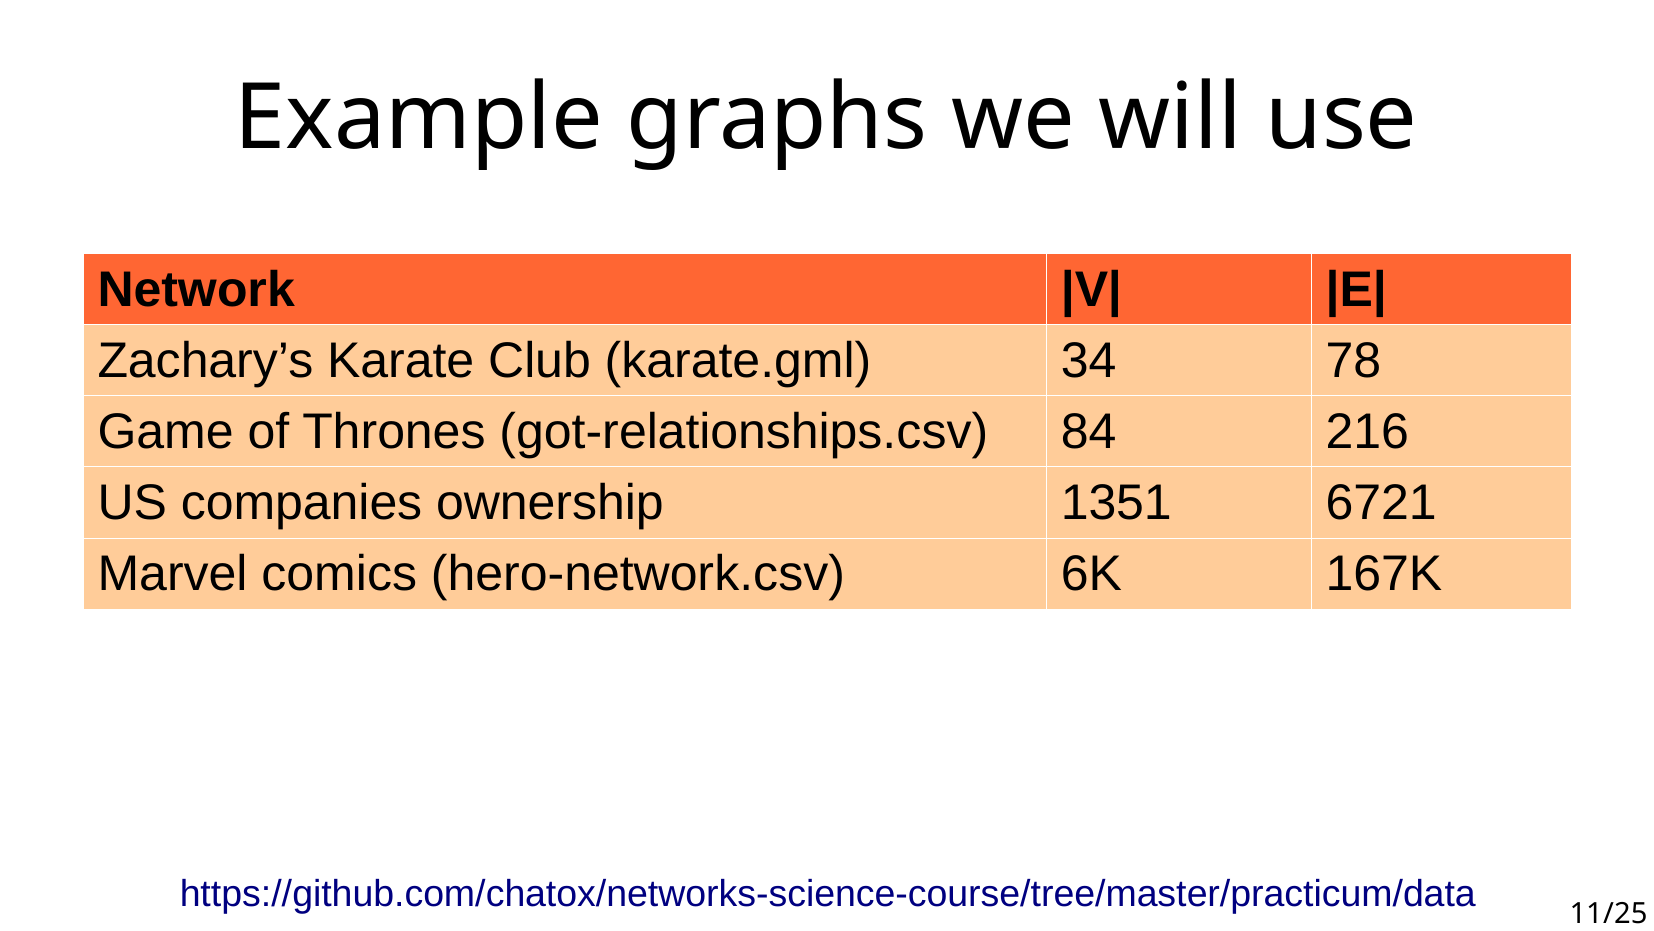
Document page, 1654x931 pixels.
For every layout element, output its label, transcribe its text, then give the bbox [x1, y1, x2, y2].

table_cell Game of Thrones (got-relationships.csv) [84, 396, 1046, 466]
table_cell 78 [1312, 325, 1571, 395]
table_cell US companies ownership [84, 467, 1046, 538]
table_header Network [84, 254, 1046, 324]
title Example graphs we will use [82, 1, 1571, 226]
table_cell 34 [1047, 325, 1311, 395]
table_cell Zachary’s Karate Club (karate.gml) [84, 325, 1046, 395]
table_cell 1351 [1047, 467, 1311, 538]
table_cell 167K [1312, 539, 1571, 609]
table_cell 84 [1047, 396, 1311, 466]
table_cell 216 [1312, 396, 1571, 466]
table_header |V| [1047, 254, 1311, 324]
table_cell 6K [1047, 539, 1311, 609]
table_header |E| [1312, 254, 1571, 324]
text_box https://github.com/chatox/networks-science-course/tree/master/practicum/data [165, 864, 1492, 922]
table_cell 6721 [1312, 467, 1571, 538]
table_cell Marvel comics (hero-network.csv) [84, 539, 1046, 609]
